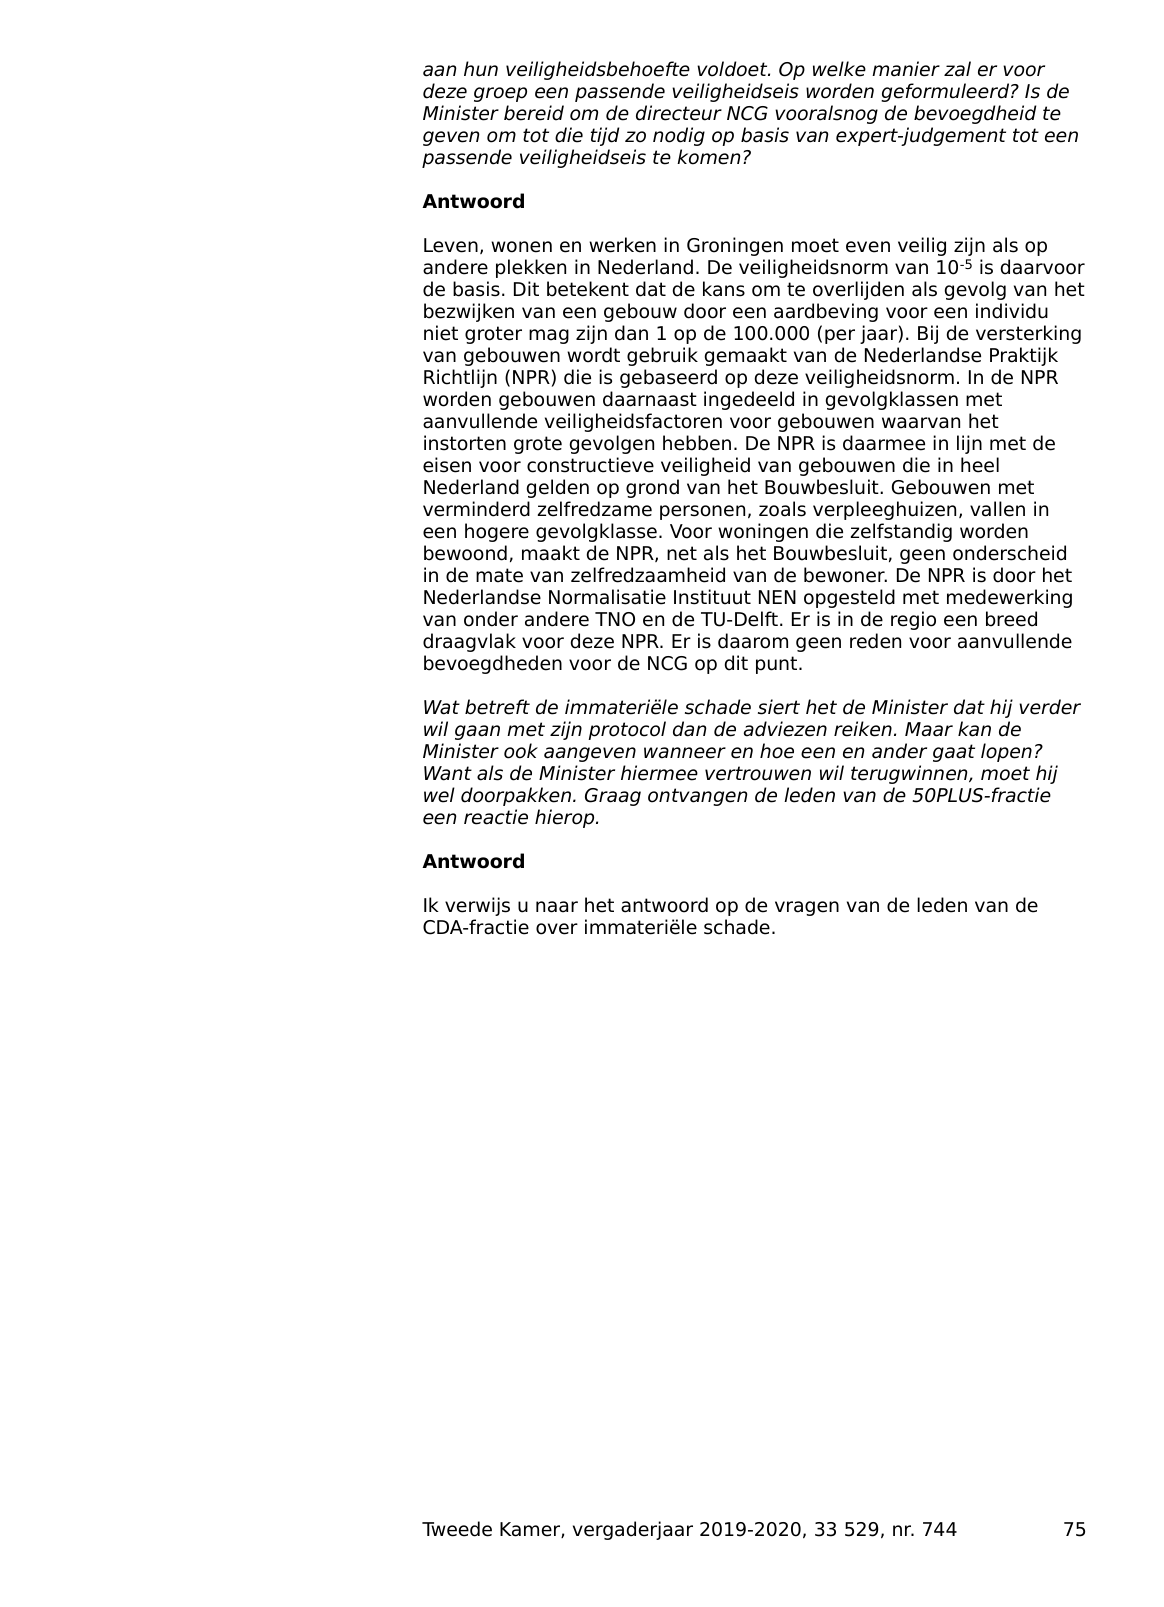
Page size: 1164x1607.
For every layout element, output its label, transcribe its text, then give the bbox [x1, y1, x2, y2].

text Wat betreft de immateriële schade siert het de Minister dat hij verder wil gaan met zijn protocol dan de adviezen reiken. Maar kan de Minister ook aangeven wanneer en hoe een en ander gaat lopen? Want als de Minister hiermee vertrouwen wil terugwinnen, moet hij wel doorpakken. Graag ontvangen de leden van de 50PLUS-fractie een reactie hierop. [422, 697, 1087, 829]
subtitle Antwoord [422, 191, 1087, 213]
text aan hun veiligheidsbehoefte voldoet. Op welke manier zal er voor deze groep een passende veiligheidseis worden geformuleerd? Is de Minister bereid om de directeur NCG vooralsnog de bevoegdheid te geven om tot die tijd zo nodig op basis van expert-judgement tot een passende veiligheidseis te komen? [422, 59, 1087, 169]
text Leven, wonen en werken in Groningen moet even veilig zijn als op andere plekken in Nederland. De veiligheidsnorm van 10-5 is daarvoor de basis. Dit betekent dat de kans om te overlijden als gevolg van het bezwijken van een gebouw door een aardbeving voor een individu niet groter mag zijn dan 1 op de 100.000 (per jaar). Bij de versterking van gebouwen wordt gebruik gemaakt van de Nederlandse Praktijk Richtlijn (NPR) die is gebaseerd op deze veiligheidsnorm. In de NPR worden gebouwen daarnaast ingedeeld in gevolgklassen met aanvullende veiligheidsfactoren voor gebouwen waarvan het instorten grote gevolgen hebben. De NPR is daarmee in lijn met de eisen voor constructieve veiligheid van gebouwen die in heel Nederland gelden op grond van het Bouwbesluit. Gebouwen met verminderd zelfredzame personen, zoals verpleeghuizen, vallen in een hogere gevolgklasse. Voor woningen die zelfstandig worden bewoond, maakt de NPR, net als het Bouwbesluit, geen onderscheid in de mate van zelfredzaamheid van de bewoner. De NPR is door het Nederlandse Normalisatie Instituut NEN opgesteld met medewerking van onder andere TNO en de TU-Delft. Er is in de regio een breed draagvlak voor deze NPR. Er is daarom geen reden voor aanvullende bevoegdheden voor de NCG op dit punt. [422, 235, 1087, 675]
subtitle Antwoord [422, 851, 1087, 873]
text Ik verwijs u naar het antwoord op de vragen van de leden van de CDA-fractie over immateriële schade. [422, 895, 1087, 939]
